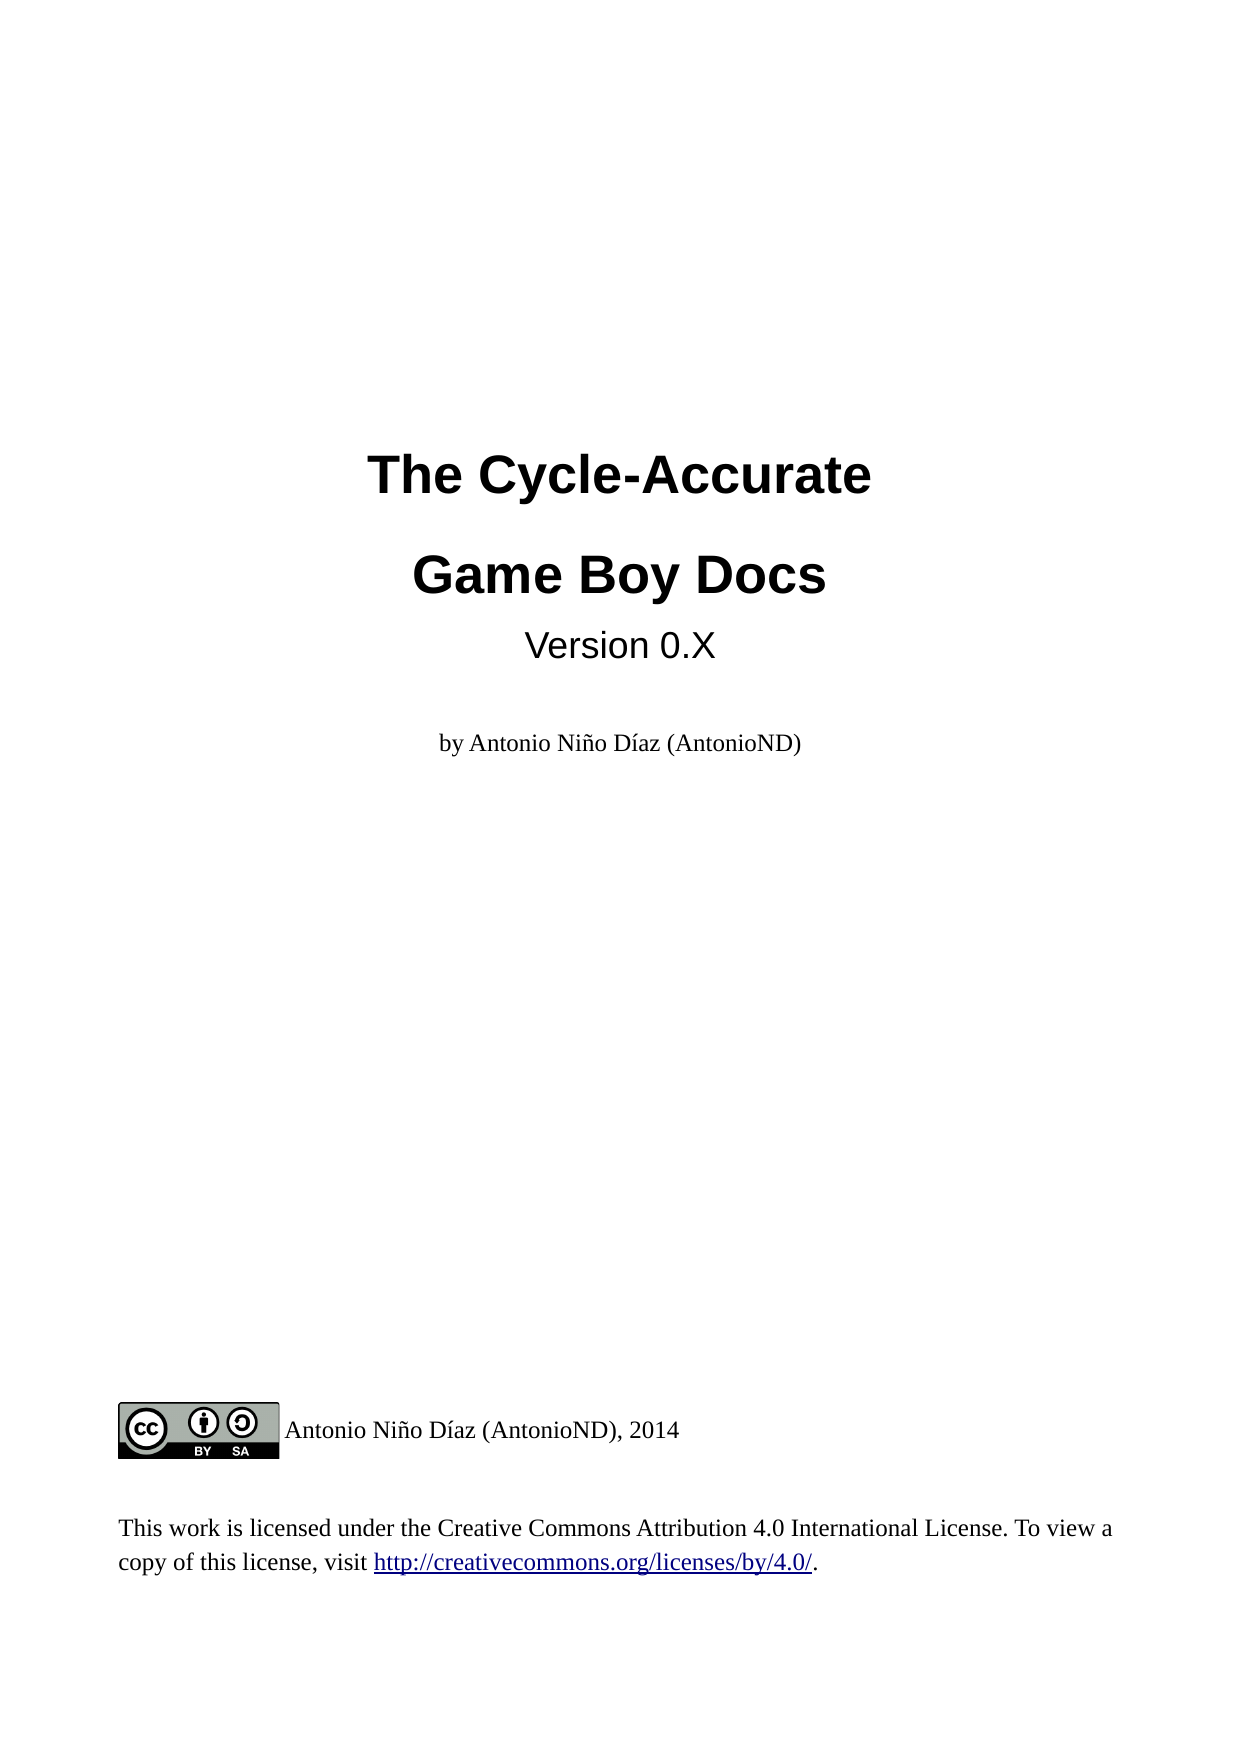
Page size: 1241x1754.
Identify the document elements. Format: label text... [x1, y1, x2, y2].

title The Cycle-Accurate [118, 442, 1122, 505]
subtitle Version 0.X [118, 623, 1122, 666]
text This work is licensed under the Creative Commons Attribution 4.0 International License. To view a copy of this license, visit http://creativecommons.org/licenses/by/4.0/. [118, 1513, 1122, 1576]
text Antonio Niño Díaz (AntonioND), 2014 [280, 1415, 1122, 1444]
picture [118, 1402, 280, 1459]
text by Antonio Niño Díaz (AntonioND) [118, 728, 1122, 757]
title Game Boy Docs [118, 542, 1122, 604]
